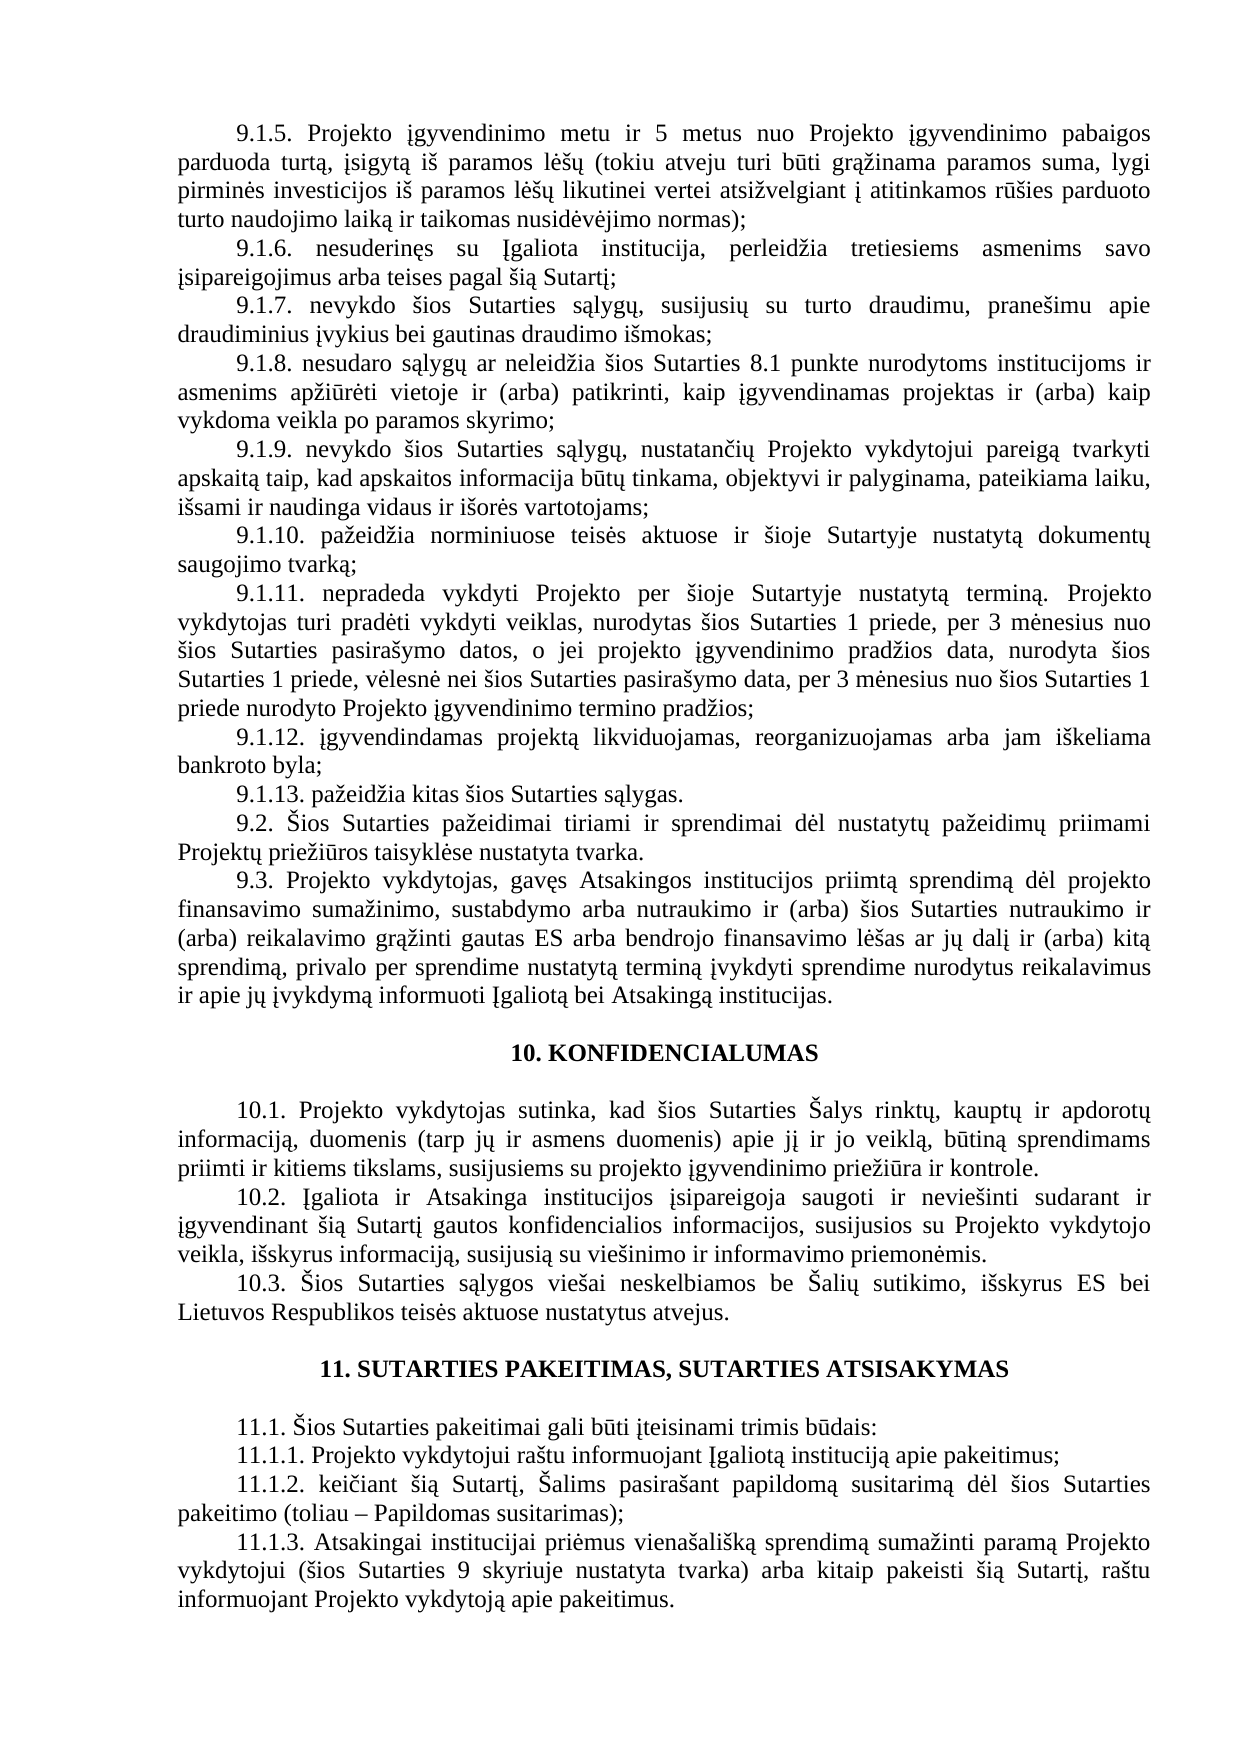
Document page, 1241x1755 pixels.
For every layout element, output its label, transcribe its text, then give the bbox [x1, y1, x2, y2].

text 10.1. Projekto vykdytojas sutinka, kad šios Sutarties Šalys rinktų, kauptų ir apdorotų informaciją, duomenis (tarp jų ir asmens duomenis) apie jį ir jo veiklą, būtiną sprendimams priimti ir kitiems tikslams, susijusiems su projekto įgyvendinimo priežiūra ir kontrole. [177, 1096, 1152, 1182]
text 9.1.6. nesuderinęs su Įgaliota institucija, perleidžia tretiesiems asmenims savo įsipareigojimus arba teises pagal šią Sutartį; [177, 233, 1152, 291]
text 11. SUTARTIES PAKEITIMAS, SUTARTIES ATSISAKYMAS [177, 1354, 1152, 1383]
text 9.2. Šios Sutarties pažeidimai tiriami ir sprendimai dėl nustatytų pažeidimų priimami Projektų priežiūros taisyklėse nustatyta tvarka. [177, 808, 1152, 866]
text 9.1.9. nevykdo šios Sutarties sąlygų, nustatančių Projekto vykdytojui pareigą tvarkyti apskaitą taip, kad apskaitos informacija būtų tinkama, objektyvi ir palyginama, pateikiama laiku, išsami ir naudinga vidaus ir išorės vartotojams; [177, 434, 1152, 521]
text 9.1.10. pažeidžia norminiuose teisės aktuose ir šioje Sutartyje nustatytą dokumentų saugojimo tvarką; [177, 521, 1152, 578]
text 9.1.12. įgyvendindamas projektą likviduojamas, reorganizuojamas arba jam iškeliama bankroto byla; [177, 722, 1152, 779]
text 9.1.8. nesudaro sąlygų ar neleidžia šios Sutarties 8.1 punkte nurodytoms institucijoms ir asmenims apžiūrėti vietoje ir (arba) patikrinti, kaip įgyvendinamas projektas ir (arba) kaip vykdoma veikla po paramos skyrimo; [177, 348, 1152, 434]
text 11.1.2. keičiant šią Sutartį, Šalims pasirašant papildomą susitarimą dėl šios Sutarties pakeitimo (toliau – Papildomas susitarimas); [177, 1469, 1152, 1527]
text 10.3. Šios Sutarties sąlygos viešai neskelbiamos be Šalių sutikimo, išskyrus ES bei Lietuvos Respublikos teisės aktuose nustatytus atvejus. [177, 1268, 1152, 1326]
text 11.1.3. Atsakingai institucijai priėmus vienašališką sprendimą sumažinti paramą Projekto vykdytojui (šios Sutarties 9 skyriuje nustatyta tvarka) arba kitaip pakeisti šią Sutartį, raštu informuojant Projekto vykdytoją apie pakeitimus. [177, 1527, 1152, 1613]
text 10. KONFIDENCIALUMAS [177, 1038, 1152, 1067]
text 11.1.1. Projekto vykdytojui raštu informuojant Įgaliotą instituciją apie pakeitimus; [177, 1441, 1152, 1469]
text 9.1.5. Projekto įgyvendinimo metu ir 5 metus nuo Projekto įgyvendinimo pabaigos parduoda turtą, įsigytą iš paramos lėšų (tokiu atveju turi būti grąžinama paramos suma, lygi pirminės investicijos iš paramos lėšų likutinei vertei atsižvelgiant į atitinkamos rūšies parduoto turto naudojimo laiką ir taikomas nusidėvėjimo normas); [177, 118, 1152, 233]
text 9.1.7. nevykdo šios Sutarties sąlygų, susijusių su turto draudimu, pranešimu apie draudiminius įvykius bei gautinas draudimo išmokas; [177, 291, 1152, 348]
text 9.1.13. pažeidžia kitas šios Sutarties sąlygas. [177, 779, 1152, 808]
text 10.2. Įgaliota ir Atsakinga institucijos įsipareigoja saugoti ir neviešinti sudarant ir įgyvendinant šią Sutartį gautos konfidencialios informacijos, susijusios su Projekto vykdytojo veikla, išskyrus informaciją, susijusią su viešinimo ir informavimo priemonėmis. [177, 1182, 1152, 1268]
text 9.1.11. nepradeda vykdyti Projekto per šioje Sutartyje nustatytą terminą. Projekto vykdytojas turi pradėti vykdyti veiklas, nurodytas šios Sutarties 1 priede, per 3 mėnesius nuo šios Sutarties pasirašymo datos, o jei projekto įgyvendinimo pradžios data, nurodyta šios Sutarties 1 priede, vėlesnė nei šios Sutarties pasirašymo data, per 3 mėnesius nuo šios Sutarties 1 priede nurodyto Projekto įgyvendinimo termino pradžios; [177, 578, 1152, 722]
text 9.3. Projekto vykdytojas, gavęs Atsakingos institucijos priimtą sprendimą dėl projekto finansavimo sumažinimo, sustabdymo arba nutraukimo ir (arba) šios Sutarties nutraukimo ir (arba) reikalavimo grąžinti gautas ES arba bendrojo finansavimo lėšas ar jų dalį ir (arba) kitą sprendimą, privalo per sprendime nustatytą terminą įvykdyti sprendime nurodytus reikalavimus ir apie jų įvykdymą informuoti Įgaliotą bei Atsakingą institucijas. [177, 866, 1152, 1009]
text 11.1. Šios Sutarties pakeitimai gali būti įteisinami trimis būdais: [177, 1412, 1152, 1441]
